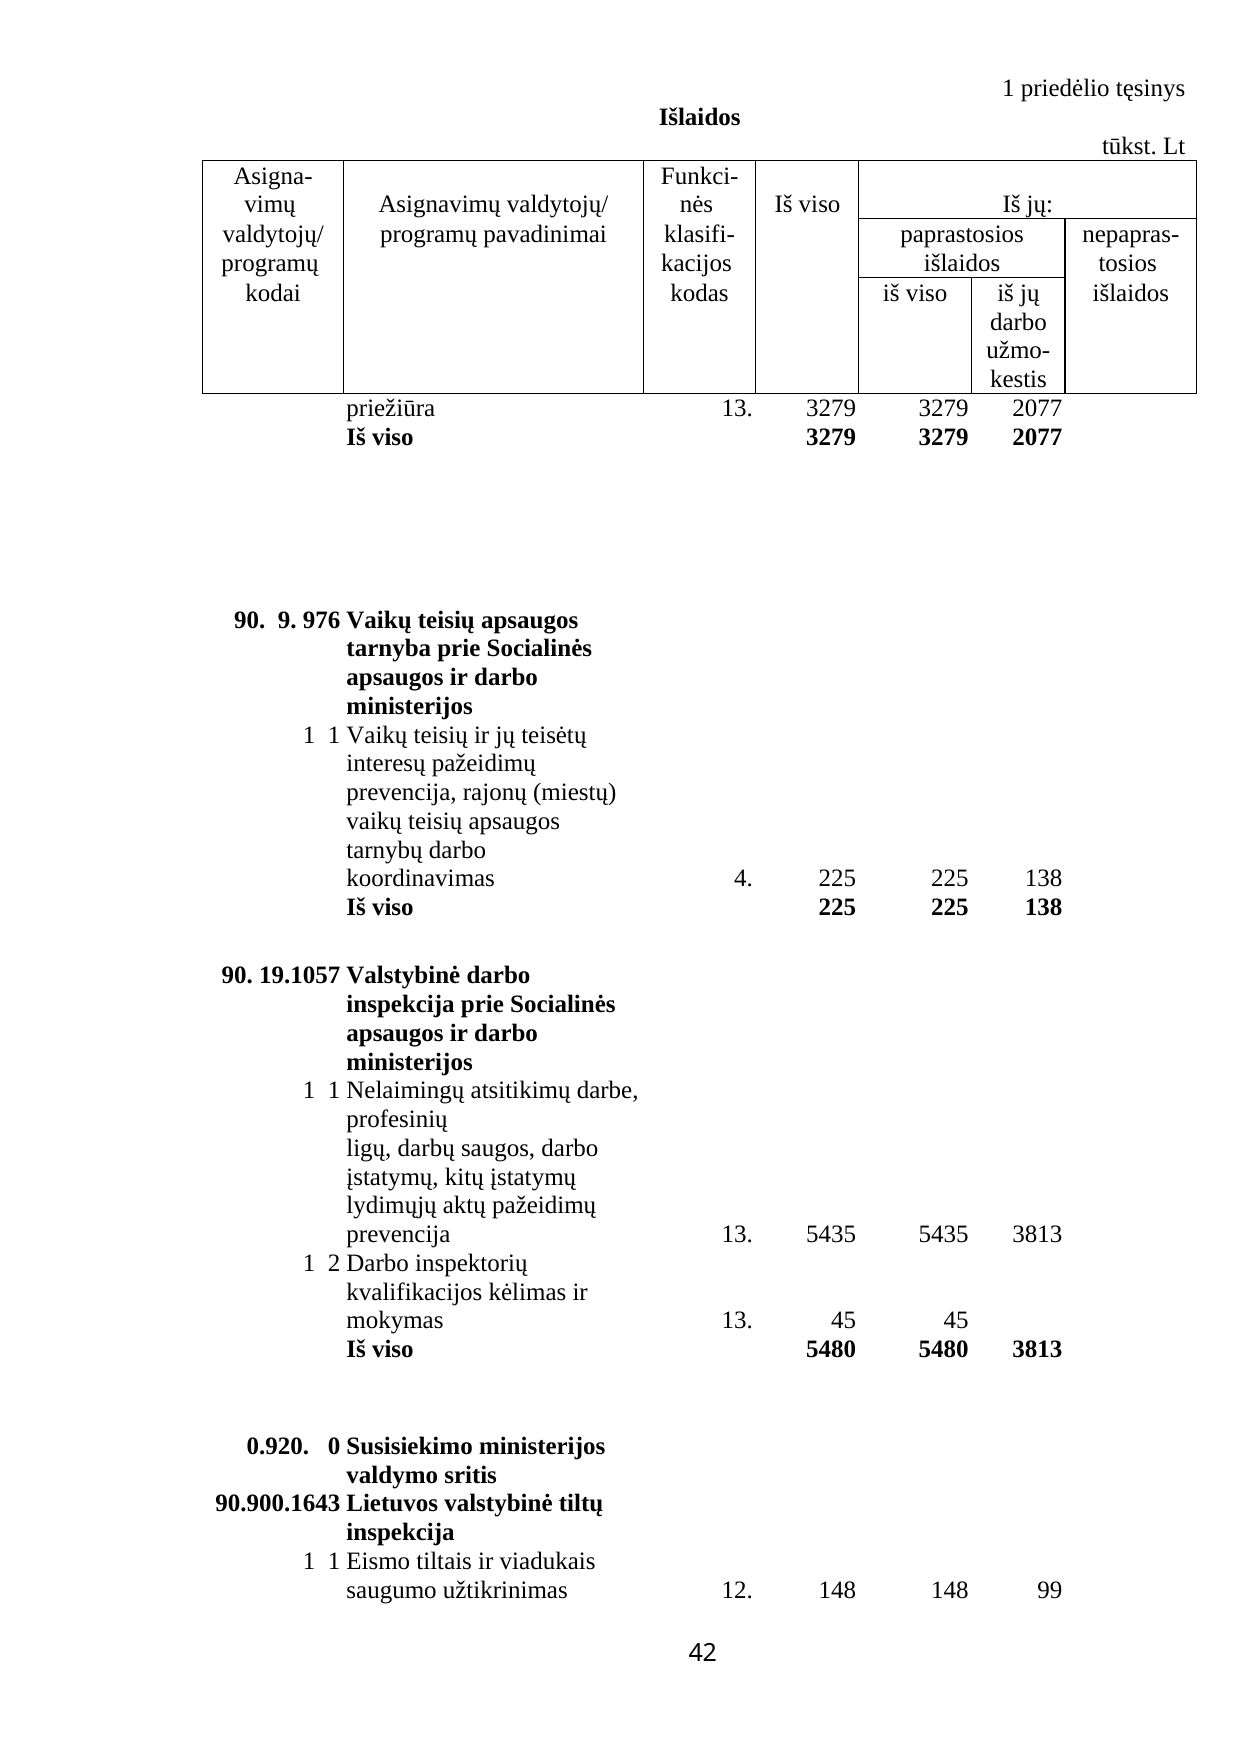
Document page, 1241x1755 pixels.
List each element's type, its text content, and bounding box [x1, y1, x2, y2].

table_cell 3813 [971, 1334, 1065, 1368]
table_cell 13. [643, 394, 756, 422]
table_cell kodai [203, 277, 343, 393]
table_cell ligų, darbų saugos, darbo įstatymų, kitų įstatymų lydimųjų aktų pažeidimų prevencija [343, 1133, 643, 1248]
table_cell [203, 422, 343, 456]
table_cell 1 1 [203, 1075, 343, 1133]
table_cell [756, 218, 858, 277]
table_cell 5480 [859, 1334, 971, 1368]
table_cell [971, 926, 1065, 960]
table_cell valdytojų/ programų [203, 218, 343, 277]
table_cell 13. [643, 1248, 756, 1334]
table_cell [203, 926, 343, 960]
table_cell 99 [971, 1546, 1065, 1603]
table_cell Funkci-nės [644, 161, 755, 218]
table_cell 148 [756, 1546, 859, 1603]
table_cell [859, 926, 971, 960]
table_cell 12. [643, 1546, 756, 1603]
table_cell [643, 1431, 756, 1488]
table_cell Iš viso [343, 1334, 643, 1368]
table_cell [643, 422, 756, 456]
table_cell Susisiekimo ministerijos valdymo sritis [343, 1431, 643, 1488]
table_cell [343, 1368, 643, 1431]
table_cell [1065, 1489, 1196, 1546]
table_cell [971, 1431, 1065, 1488]
table_cell 1 1 [203, 1546, 343, 1603]
table_cell [859, 605, 971, 720]
table_cell [1065, 1334, 1196, 1368]
table_cell [1065, 892, 1196, 926]
table_cell Iš jų: [859, 161, 1196, 218]
table_cell Vaikų teisių apsaugos tarnyba prie Socialinės apsaugos ir darbo ministerijos [343, 605, 643, 720]
table_cell nepapras-tosios [1066, 219, 1196, 277]
table_cell [1065, 926, 1196, 960]
table_cell 1 2 [203, 1248, 343, 1334]
table_cell [971, 1368, 1065, 1431]
table_cell Valstybinė darbo inspekcija prie Socialinės apsaugos ir darbo ministerijos [343, 960, 643, 1075]
table_cell [203, 892, 343, 926]
table_cell 3279 [756, 422, 859, 456]
table_cell [1065, 394, 1196, 422]
table_cell [859, 456, 971, 605]
table_cell [643, 892, 756, 926]
table_cell Iš viso [343, 892, 643, 926]
table_cell [756, 1431, 859, 1488]
table_cell 5435 [756, 1133, 859, 1248]
table_cell programų pavadinimai [344, 218, 643, 277]
table_cell 3279 [859, 394, 971, 422]
table_cell 90. 9. 976 [203, 605, 343, 720]
table_cell [971, 605, 1065, 720]
table_cell 3279 [859, 422, 971, 456]
table_cell [971, 1248, 1065, 1334]
table_cell [1065, 1431, 1196, 1488]
table_cell 225 [859, 892, 971, 926]
table_cell [971, 456, 1065, 605]
table_cell iš jų darbo užmo-kestis [972, 278, 1064, 393]
table_cell [343, 926, 643, 960]
table_cell [1065, 1248, 1196, 1334]
table_cell 45 [859, 1248, 971, 1334]
table_cell [859, 1431, 971, 1488]
table_cell 90. 19.1057 [203, 960, 343, 1075]
table_cell [1065, 456, 1196, 605]
table_cell [1065, 422, 1196, 456]
table_cell [1065, 720, 1196, 892]
table_cell 5480 [756, 1334, 859, 1368]
table_cell [756, 605, 859, 720]
table_cell Išlaidos [203, 102, 1196, 131]
table_cell [343, 456, 643, 605]
table_cell 1 1 [203, 720, 343, 892]
table_cell Darbo inspektorių kvalifikacijos kėlimas ir mokymas [343, 1248, 643, 1334]
table_cell paprastosios išlaidos [859, 219, 1064, 277]
table_cell 5435 [859, 1133, 971, 1248]
table_cell [1065, 1546, 1196, 1603]
table_cell 45 [756, 1248, 859, 1334]
table_cell [756, 456, 859, 605]
table_cell Vaikų teisių ir jų teisėtų interesų pažeidimų prevencija, rajonų (miestų) vaikų teisių apsaugos tarnybų darbo koordinavimas [343, 720, 643, 892]
table_cell [643, 1368, 756, 1431]
table_cell 3279 [756, 394, 859, 422]
table_cell 225 [756, 892, 859, 926]
table_cell 148 [859, 1546, 971, 1603]
table_cell 225 [859, 720, 971, 892]
table_cell [344, 277, 643, 393]
table_cell [756, 277, 858, 393]
table_cell [756, 926, 859, 960]
table_header 1 priedėlio tęsinys [203, 74, 1196, 102]
table_cell Asigna-vimų [203, 161, 343, 218]
table_cell 2077 [971, 394, 1065, 422]
table_cell 4. [643, 720, 756, 892]
table_cell [643, 960, 756, 1075]
table_cell 0.920. 0 [203, 1431, 343, 1488]
table_cell Lietuvos valstybinė tiltų inspekcija [343, 1489, 643, 1546]
table_cell [203, 394, 343, 422]
table_cell [971, 960, 1065, 1075]
table_cell [756, 1075, 859, 1133]
table_cell [859, 1489, 971, 1546]
table_cell [971, 1075, 1065, 1133]
table_cell [1065, 1133, 1196, 1248]
table_cell [203, 1334, 343, 1368]
table_cell tūkst. Lt [203, 131, 1196, 160]
table_cell [203, 1368, 343, 1431]
table_cell klasifi-kacijos [644, 218, 755, 277]
table_cell [859, 960, 971, 1075]
table_cell [643, 456, 756, 605]
table_cell 225 [756, 720, 859, 892]
table_cell [971, 1489, 1065, 1546]
table_cell [859, 1368, 971, 1431]
table_cell [756, 1368, 859, 1431]
table_cell išlaidos [1066, 277, 1196, 393]
table_cell Eismo tiltais ir viadukais saugumo užtikrinimas [343, 1546, 643, 1603]
table_cell [643, 1075, 756, 1133]
table_cell [1065, 1368, 1196, 1431]
table_cell [756, 960, 859, 1075]
table_cell 90.900.1643 [203, 1489, 343, 1546]
table_cell kodas [644, 277, 755, 393]
table_cell [643, 1334, 756, 1368]
table_cell Iš viso [756, 161, 858, 218]
table_cell [1065, 960, 1196, 1075]
table_cell 3813 [971, 1133, 1065, 1248]
table_cell 138 [971, 720, 1065, 892]
table_cell priežiūra [343, 394, 643, 422]
table_cell [756, 1489, 859, 1546]
table_cell [203, 1133, 343, 1248]
table_cell iš viso [859, 278, 971, 393]
table_cell Iš viso [343, 422, 643, 456]
table_cell [643, 926, 756, 960]
table_cell [1065, 605, 1196, 720]
table_cell 2077 [971, 422, 1065, 456]
table_cell [203, 456, 343, 605]
table_cell Nelaimingų atsitikimų darbe, profesinių [343, 1075, 643, 1133]
table_cell [859, 1075, 971, 1133]
table_cell 13. [643, 1133, 756, 1248]
table_cell Asignavimų valdytojų/ [344, 161, 643, 218]
table_cell 138 [971, 892, 1065, 926]
table_cell [643, 605, 756, 720]
table_cell [1065, 1075, 1196, 1133]
table_cell [643, 1489, 756, 1546]
